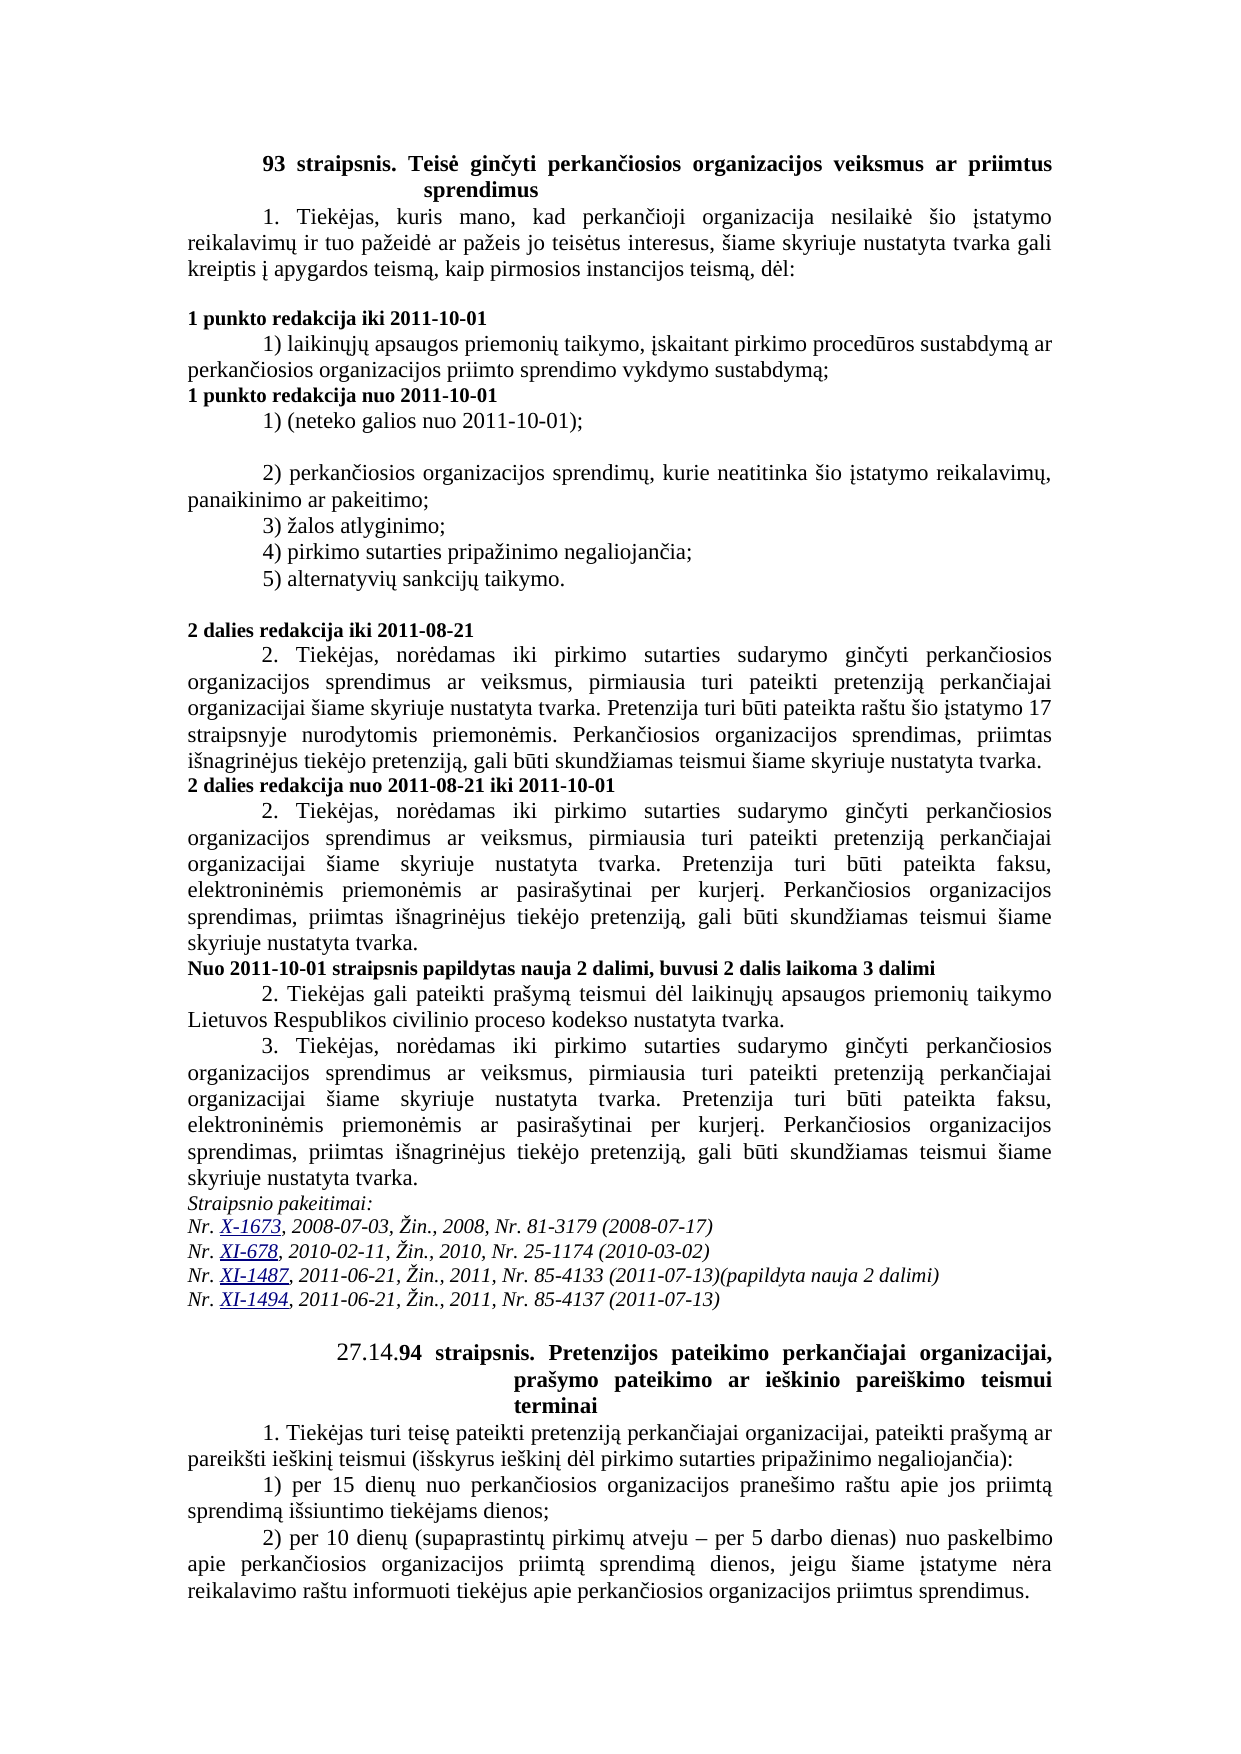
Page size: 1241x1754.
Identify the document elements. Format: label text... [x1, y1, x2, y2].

list 1) per 15 dienų nuo perkančiosios organizacijos pranešimo raštu apie jos priimtą sprendimą išsiuntimo tiekėjams dienos; [187, 1471, 1053, 1524]
text 1) laikinųjų apsaugos priemonių taikymo, įskaitant pirkimo procedūros sustabdymą ar perkančiosios organizacijos priimto sprendimo vykdymo sustabdymą; [187, 330, 1053, 383]
text Nr. XI-678, 2010-02-11, Žin., 2010, Nr. 25-1174 (2010-03-02) [187, 1238, 1053, 1263]
text 3. Tiekėjas, norėdamas iki pirkimo sutarties sudarymo ginčyti perkančiosios organizacijos sprendimus ar veiksmus, pirmiausia turi pateikti pretenziją perkančiajai organizacijai šiame skyriuje nustatyta tvarka. Pretenzija turi būti pateikta faksu, elektroninėmis priemonėmis ar pasirašytinai per kurjerį. Perkančiosios organizacijos sprendimas, priimtas išnagrinėjus tiekėjo pretenziją, gali būti skundžiamas teismui šiame skyriuje nustatyta tvarka. [187, 1032, 1053, 1190]
text Nr. X-1673, 2008-07-03, Žin., 2008, Nr. 81-3179 (2008-07-17) [187, 1214, 1053, 1238]
text 1. Tiekėjas, kuris mano, kad perkančioji organizacija nesilaikė šio įstatymo reikalavimų ir tuo pažeidė ar pažeis jo teisėtus interesus, šiame skyriuje nustatyta tvarka gali kreiptis į apygardos teismą, kaip pirmosios instancijos teismą, dėl: [187, 203, 1053, 282]
subtitle 94 straipsnis. Pretenzijos pateikimo perkančiajai organizacijai, prašymo pateikimo ar ieškinio pareiškimo teismui terminai [261, 1337, 1053, 1418]
text Straipsnio pakeitimai: [187, 1190, 1053, 1214]
text 93 straipsnis. Teisė ginčyti perkančiosios organizacijos veiksmus ar priimtus sprendimus [262, 150, 1053, 203]
text 5) alternatyvių sankcijų taikymo. [187, 565, 1053, 591]
text Nr. XI-1494, 2011-06-21, Žin., 2011, Nr. 85-4137 (2011-07-13) [187, 1287, 1053, 1311]
text 4) pirkimo sutarties pripažinimo negaliojančia; [187, 538, 1053, 565]
list 2) per 10 dienų (supaprastintų pirkimų atveju – per 5 darbo dienas) nuo paskelbimo apie perkančiosios organizacijos priimtą sprendimą dienos, jeigu šiame įstatyme nėra reikalavimo raštu informuoti tiekėjus apie perkančiosios organizacijos priimtus sprendimus. [187, 1524, 1053, 1603]
text 3) žalos atlyginimo; [187, 512, 1053, 538]
text 2 dalies redakcija nuo 2011-08-21 iki 2011-10-01 [187, 773, 1053, 797]
text Nuo 2011-10-01 straipsnis papildytas nauja 2 dalimi, buvusi 2 dalis laikoma 3 dalimi [187, 956, 1053, 979]
text 2. Tiekėjas gali pateikti prašymą teismui dėl laikinųjų apsaugos priemonių taikymo Lietuvos Respublikos civilinio proceso kodekso nustatyta tvarka. [187, 979, 1053, 1032]
text 1 punkto redakcija iki 2011-10-01 [187, 306, 1053, 330]
text 2 dalies redakcija iki 2011-08-21 [187, 617, 1053, 642]
text 2) perkančiosios organizacijos sprendimų, kurie neatitinka šio įstatymo reikalavimų, panaikinimo ar pakeitimo; [187, 459, 1053, 512]
text 2. Tiekėjas, norėdamas iki pirkimo sutarties sudarymo ginčyti perkančiosios organizacijos sprendimus ar veiksmus, pirmiausia turi pateikti pretenziją perkančiajai organizacijai šiame skyriuje nustatyta tvarka. Pretenzija turi būti pateikta faksu, elektroninėmis priemonėmis ar pasirašytinai per kurjerį. Perkančiosios organizacijos sprendimas, priimtas išnagrinėjus tiekėjo pretenziją, gali būti skundžiamas teismui šiame skyriuje nustatyta tvarka. [187, 797, 1053, 956]
text 1) (neteko galios nuo 2011-10-01); [187, 407, 1053, 433]
text Nr. XI-1487, 2011-06-21, Žin., 2011, Nr. 85-4133 (2011-07-13)(papildyta nauja 2 dalimi) [187, 1263, 1053, 1287]
text 2. Tiekėjas, norėdamas iki pirkimo sutarties sudarymo ginčyti perkančiosios organizacijos sprendimus ar veiksmus, pirmiausia turi pateikti pretenziją perkančiajai organizacijai šiame skyriuje nustatyta tvarka. Pretenzija turi būti pateikta raštu šio įstatymo 17 straipsnyje nurodytomis priemonėmis. Perkančiosios organizacijos sprendimas, priimtas išnagrinėjus tiekėjo pretenziją, gali būti skundžiamas teismui šiame skyriuje nustatyta tvarka. [187, 642, 1053, 773]
text 1 punkto redakcija nuo 2011-10-01 [187, 383, 1053, 407]
list 1. Tiekėjas turi teisę pateikti pretenziją perkančiajai organizacijai, pateikti prašymą ar pareikšti ieškinį teismui (išskyrus ieškinį dėl pirkimo sutarties pripažinimo negaliojančia): [187, 1418, 1053, 1471]
